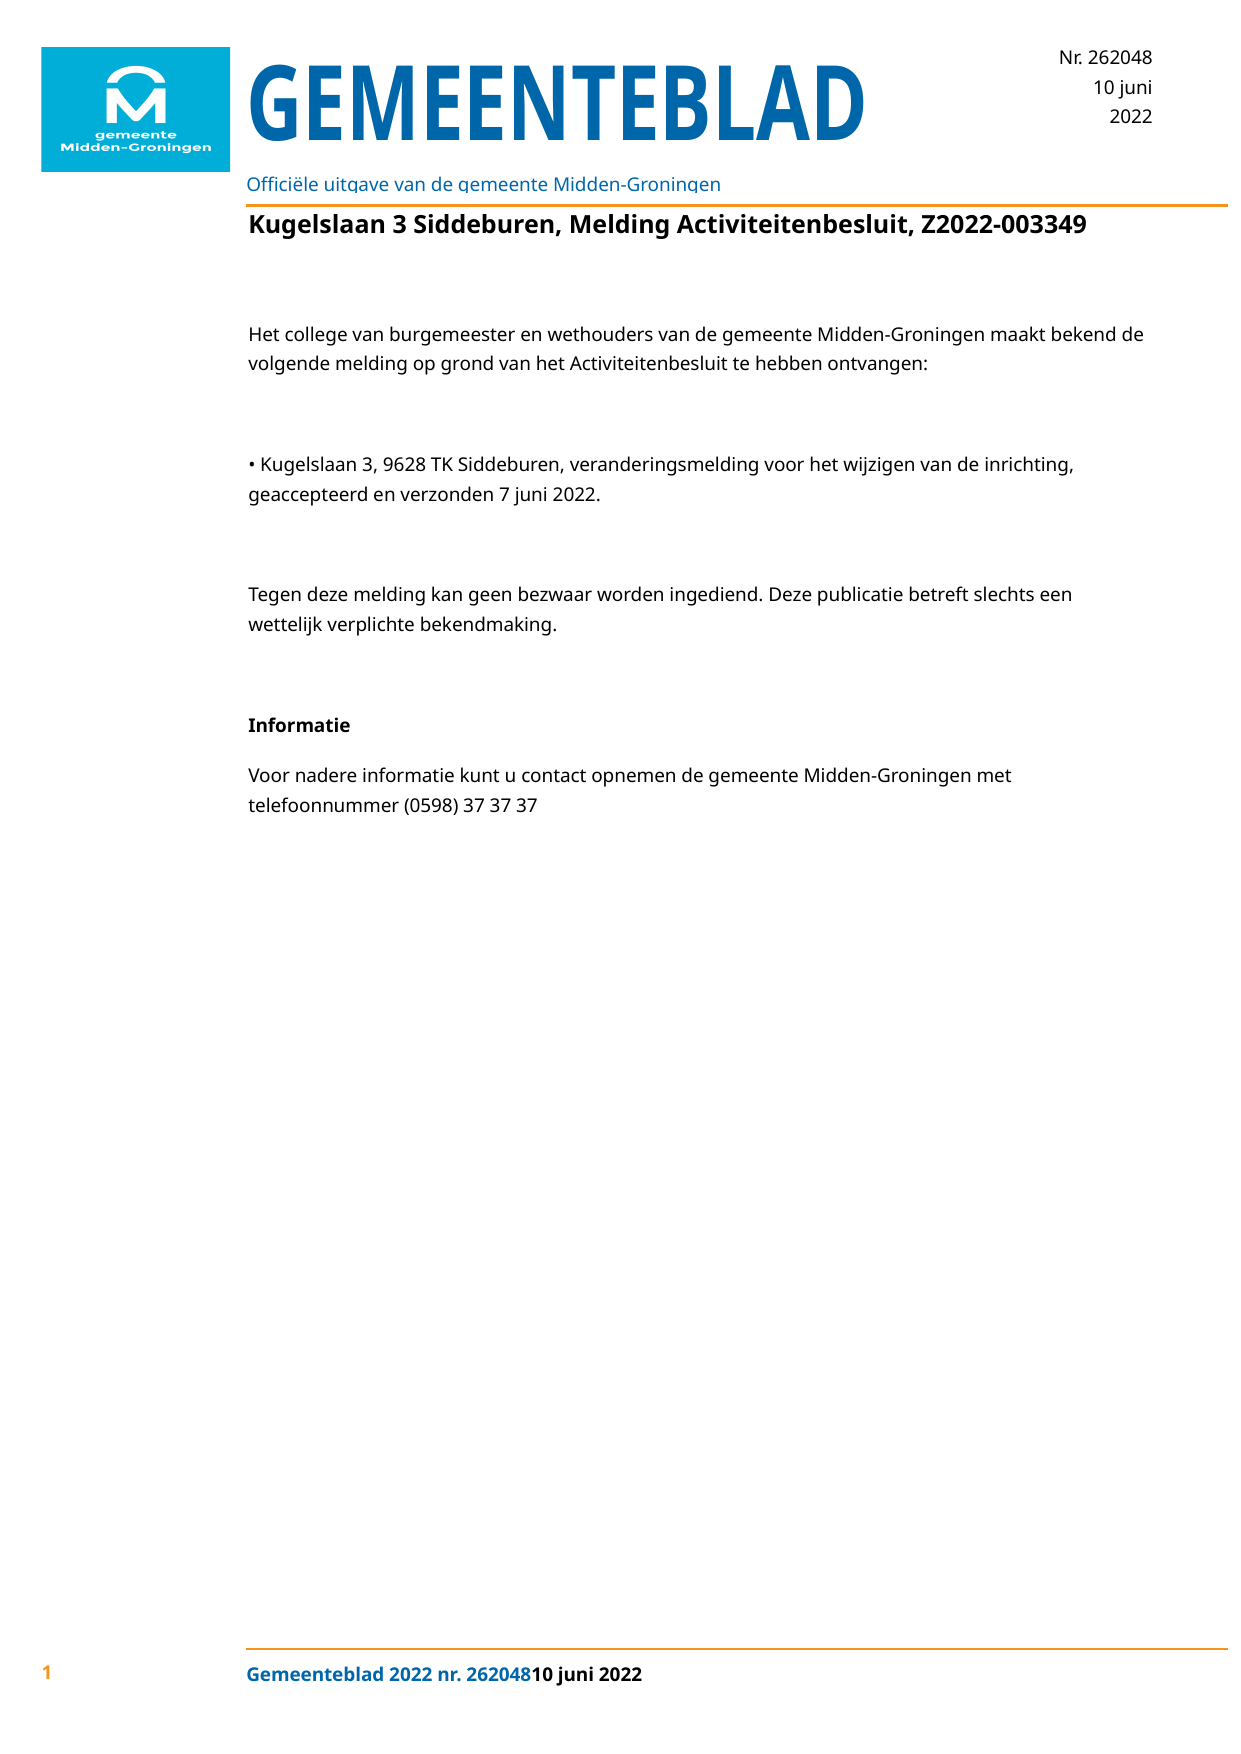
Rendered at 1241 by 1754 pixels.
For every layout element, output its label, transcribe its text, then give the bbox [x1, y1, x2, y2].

text Voor nadere informatie kunt u contact opnemen de gemeente Midden-Groningen met telefoonnummer (0598) 37 37 37 [248, 762, 1152, 818]
picture [184, 146, 190, 153]
text Informatie [248, 712, 1152, 738]
text Kugelslaan 3 Siddeburen, Melding Activiteitenbesluit, Z2022-003349 [248, 207, 1152, 241]
picture [108, 66, 164, 82]
picture [107, 89, 165, 122]
text • Kugelslaan 3, 9628 TK Siddeburen, veranderingsmelding voor het wijzigen van de inrichting, geaccepteerd en verzonden 7 juni 2022. [248, 451, 1152, 506]
text Het college van burgemeester en wethouders van de gemeente Midden-Groningen maakt bekend de volgende melding op grond van het Activiteitenbesluit te hebben ontvangen: [248, 321, 1152, 376]
text Tegen deze melding kan geen bezwaar worden ingediend. Deze publicatie betreft slechts een wettelijk verplichte bekendmaking. [248, 582, 1152, 637]
